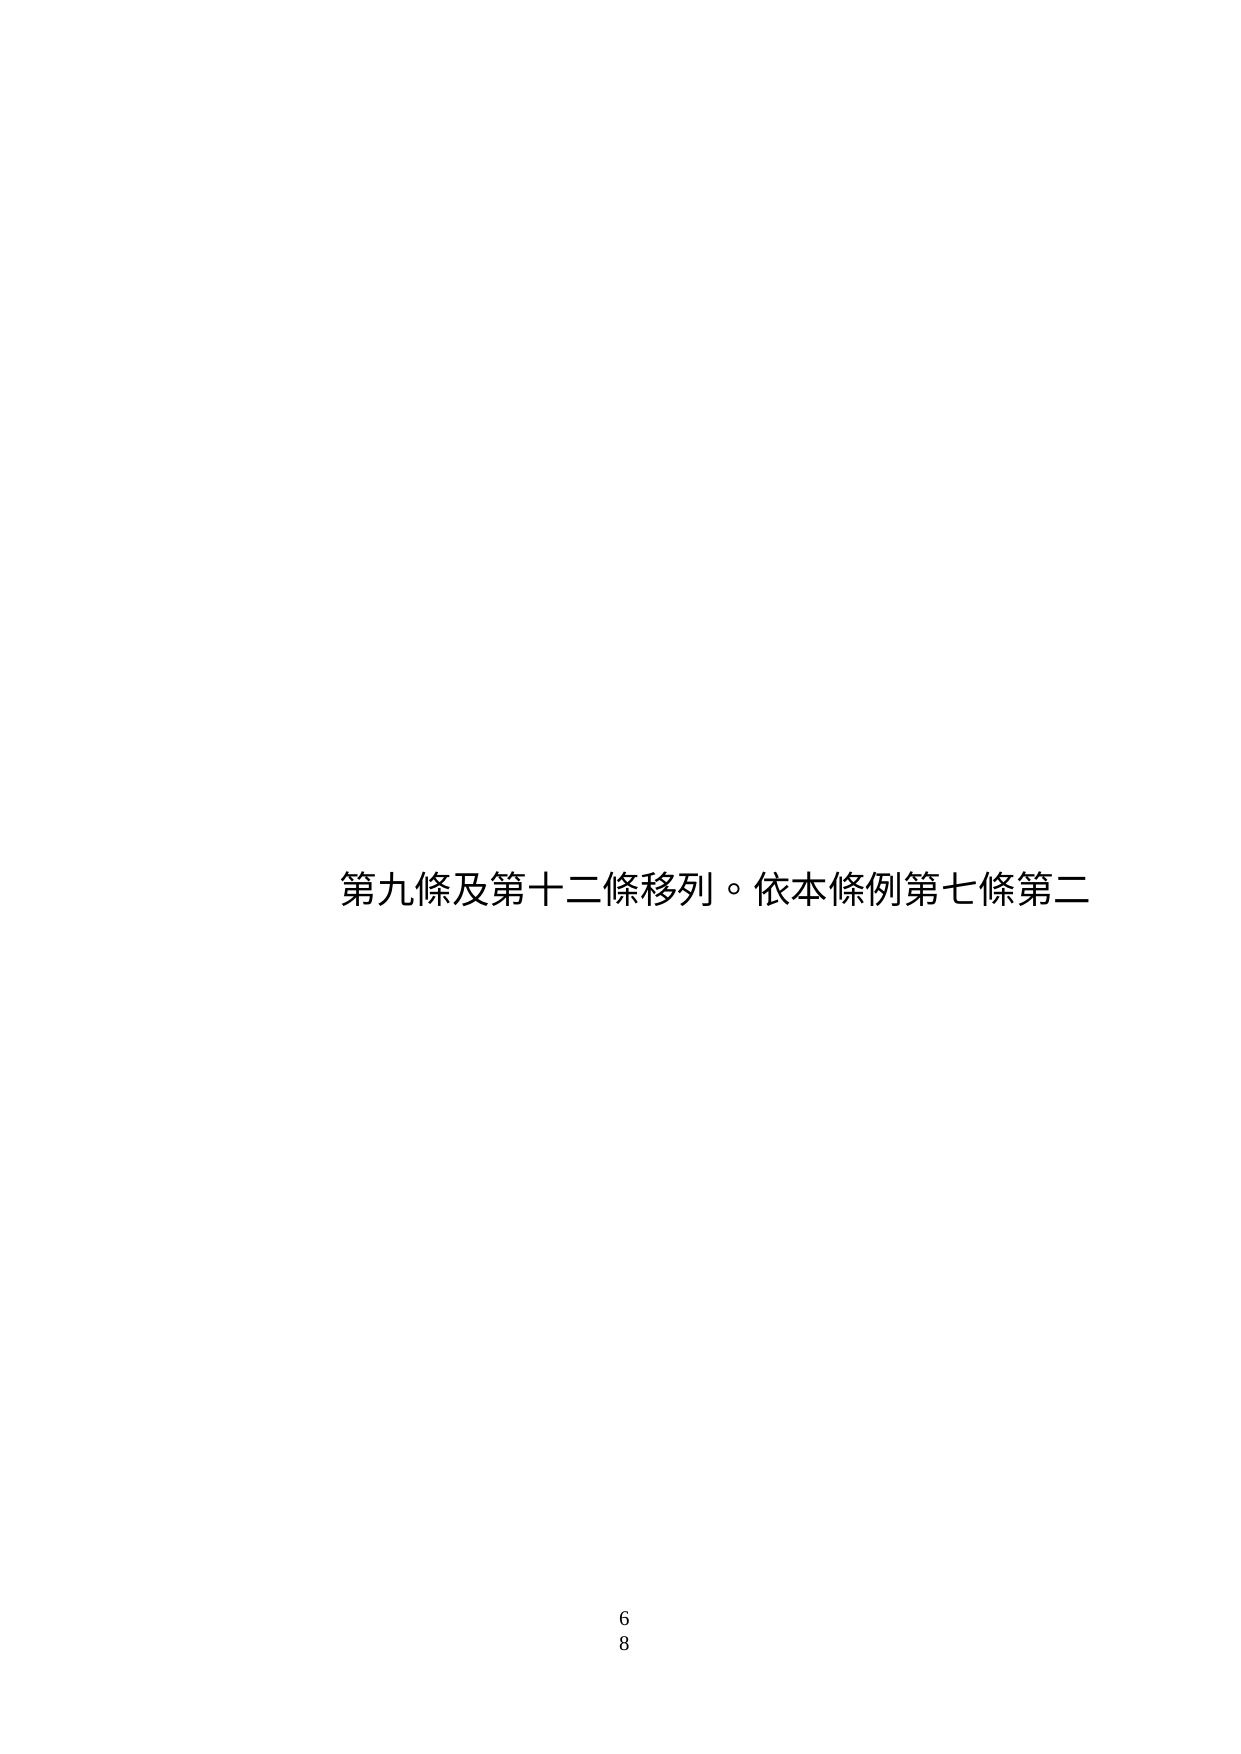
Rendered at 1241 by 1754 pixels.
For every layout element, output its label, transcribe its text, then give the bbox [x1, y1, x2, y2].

text 第九條及第十二條移列。依本條例第七條第二 [192, 846, 1092, 908]
